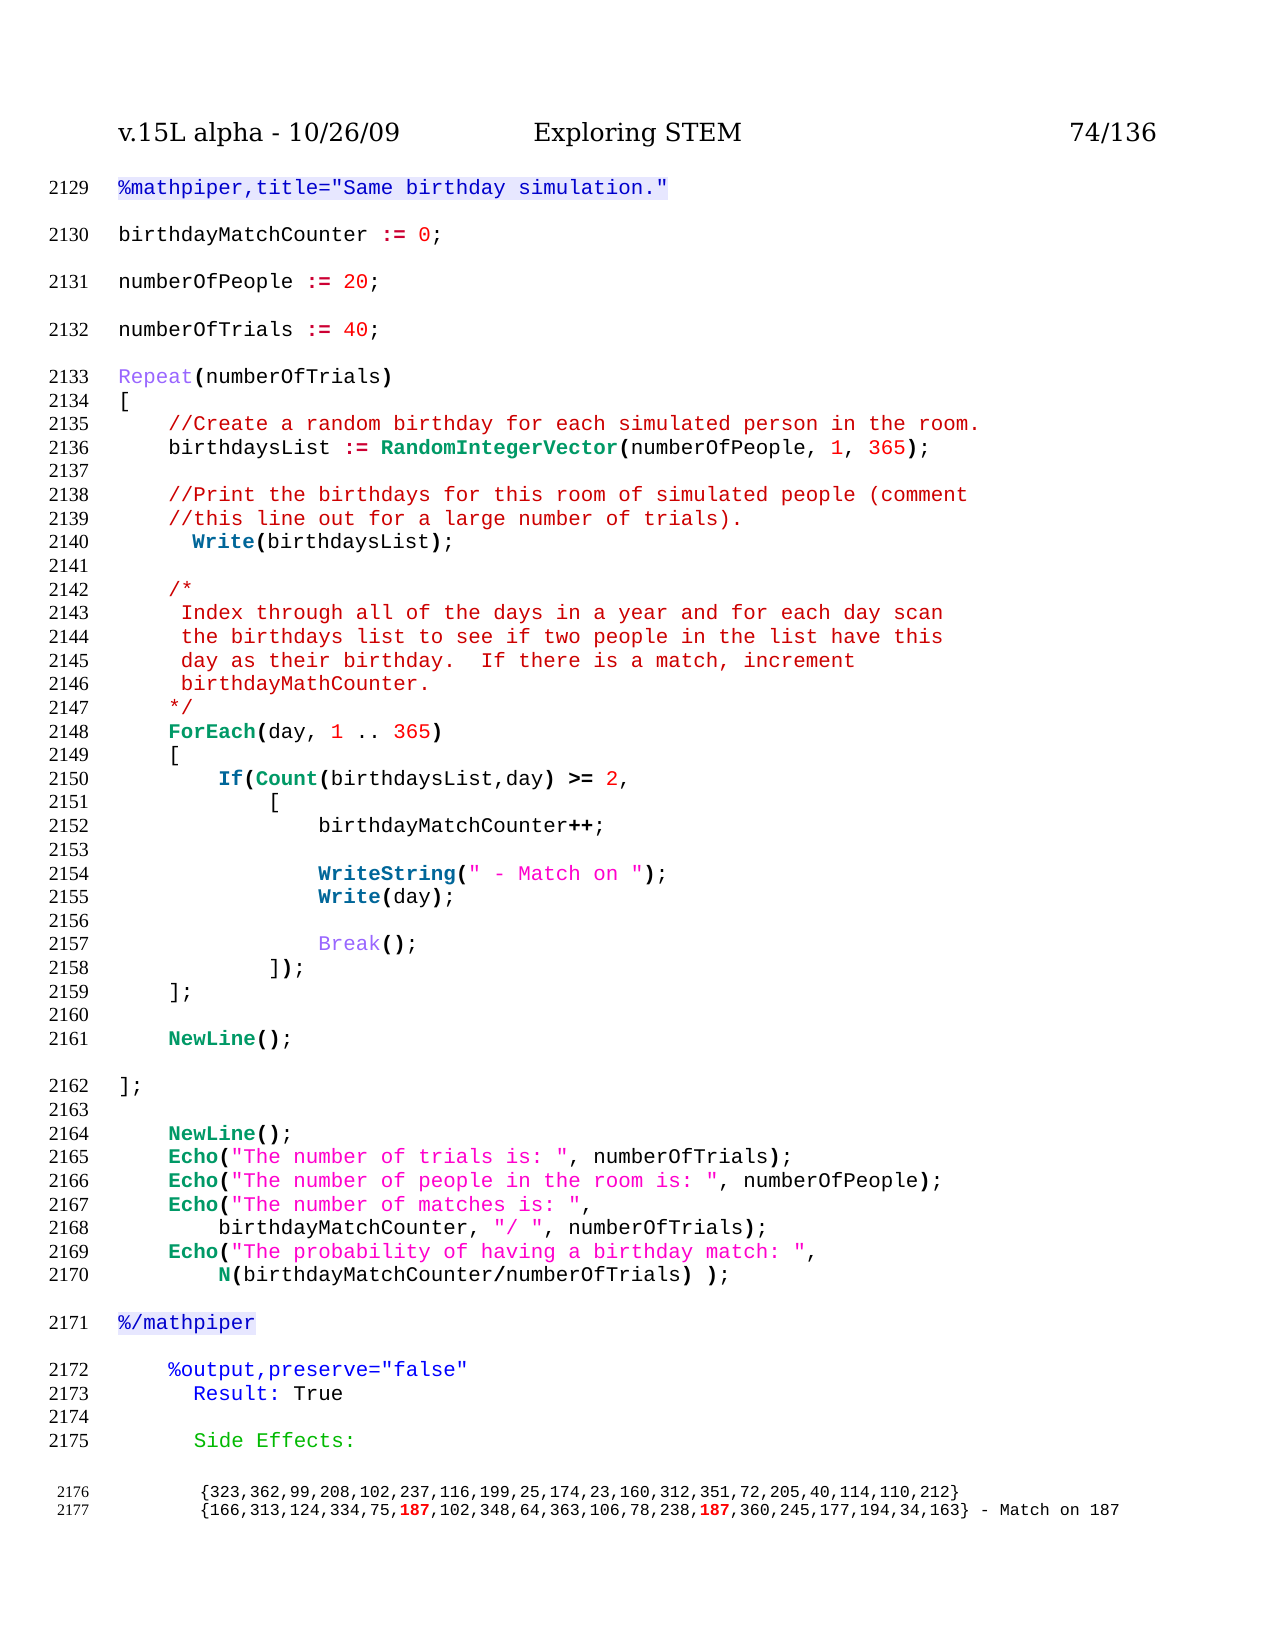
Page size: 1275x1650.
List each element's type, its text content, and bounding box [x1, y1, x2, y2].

text */ [118, 697, 1157, 721]
text numberOfTrials := 40; [118, 319, 1157, 342]
text Echo("The probability of having a birthday match: ", [118, 1241, 1157, 1264]
text %output,preserve="false" [118, 1359, 1157, 1383]
text If(Count(birthdaysList,day) >= 2, [118, 768, 1157, 792]
text ]); [118, 957, 1157, 981]
text Index through all of the days in a year and for each day scan [118, 602, 1157, 626]
text ]; [118, 981, 1157, 1004]
text %mathpiper,title="Same birthday simulation." [118, 177, 1157, 200]
text [ [118, 389, 1157, 413]
text ForEach(day, 1 .. 365) [118, 721, 1157, 744]
text Echo("The number of trials is: ", numberOfTrials); [118, 1146, 1157, 1170]
text NewLine(); [118, 1123, 1157, 1146]
text WriteString(" - Match on "); [118, 862, 1157, 886]
text [ [118, 744, 1157, 768]
text birthdaysList := RandomIntegerVector(numberOfPeople, 1, 365); [118, 437, 1157, 461]
text ]; [118, 1075, 1157, 1099]
text birthdayMathCounter. [118, 673, 1157, 697]
text %/mathpiper [118, 1312, 1157, 1335]
text the birthdays list to see if two people in the list have this [118, 626, 1157, 650]
text Side Effects: [193, 1430, 1157, 1454]
text birthdayMatchCounter, "/ ", numberOfTrials); [118, 1217, 1157, 1241]
text [ [118, 792, 1157, 815]
text Write(birthdaysList); [118, 531, 1157, 555]
text birthdayMatchCounter := 0; [118, 224, 1157, 248]
text birthdayMatchCounter++; [118, 815, 1157, 839]
text /* [118, 579, 1157, 602]
text Repeat(numberOfTrials) [118, 366, 1157, 389]
text N(birthdayMatchCounter/numberOfTrials) ); [118, 1264, 1157, 1288]
text {323,362,99,208,102,237,116,199,25,174,23,160,312,351,72,205,40,114,110,212} [139, 1483, 1157, 1502]
text //this line out for a large number of trials). [118, 508, 1157, 531]
text numberOfPeople := 20; [118, 271, 1157, 295]
text //Create a random birthday for each simulated person in the room. [118, 413, 1157, 437]
text Break(); [118, 933, 1157, 957]
text Write(day); [118, 886, 1157, 910]
text day as their birthday. If there is a match, increment [118, 650, 1157, 673]
text Result: True [118, 1383, 1157, 1406]
text //Print the birthdays for this room of simulated people (comment [118, 484, 1157, 508]
text Echo("The number of matches is: ", [118, 1193, 1157, 1217]
text NewLine(); [118, 1028, 1157, 1052]
text {166,313,124,334,75,187,102,348,64,363,106,78,238,187,360,245,177,194,34,163} - Match on 187 [139, 1502, 1157, 1521]
text Echo("The number of people in the room is: ", numberOfPeople); [118, 1170, 1157, 1193]
